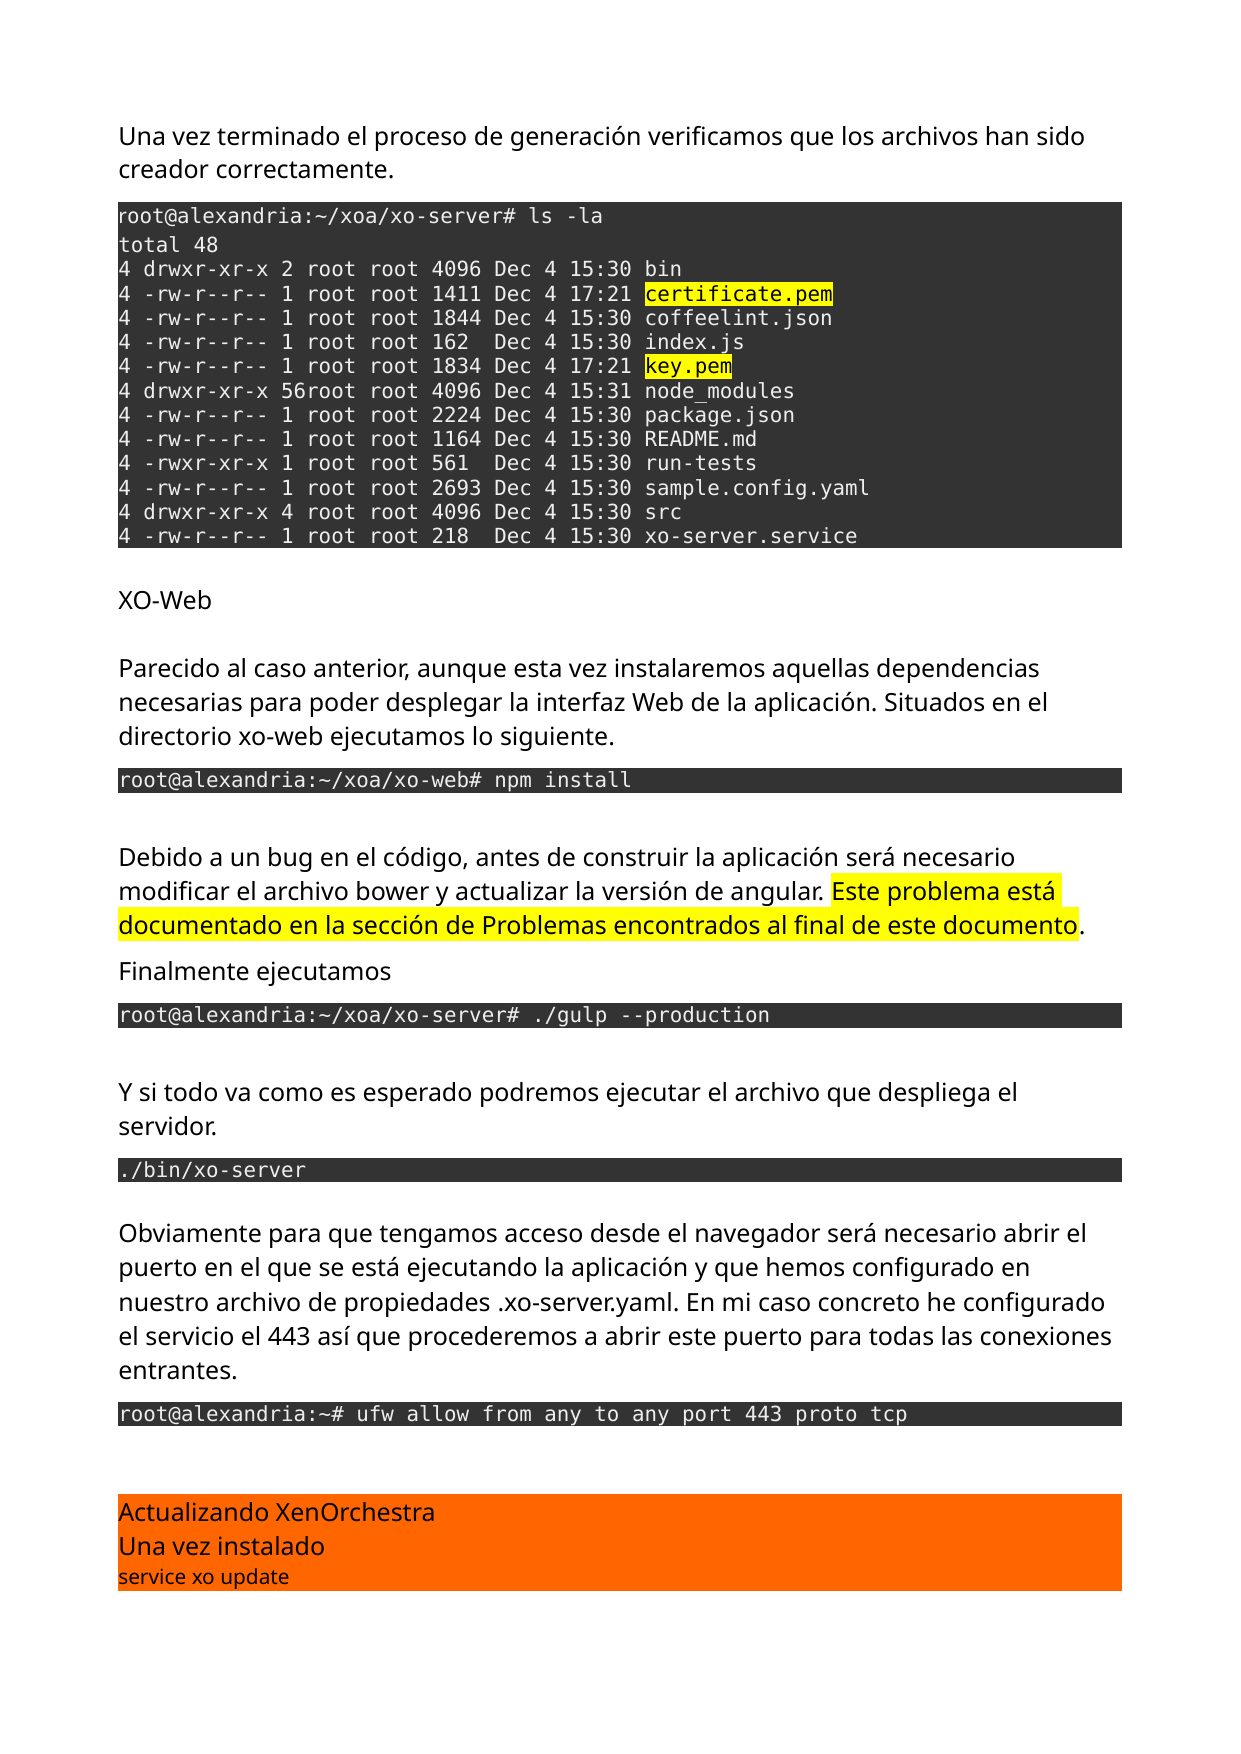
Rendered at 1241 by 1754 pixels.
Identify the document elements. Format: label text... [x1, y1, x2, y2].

text root@alexandria:~/xoa/xo-server# ./gulp --production [118, 1003, 1122, 1028]
text Debido a un bug en el código, antes de construir la aplicación será necesario modificar el archivo bower y actualizar la versión de angular. Este problema está documentado en la sección de Problemas encontrados al final de este documento. [118, 839, 1122, 941]
text Actualizando XenOrchestra [118, 1494, 1122, 1528]
text total 48 4 drwxr-xr-x 2 root root 4096 Dec 4 15:30 bin 4 -rw-r--r-- 1 root root 1411 Dec 4 17:21 certificate.pem 4 -rw-r--r-- 1 root root 1844 Dec 4 15:30 coffeelint.json 4 -rw-r--r-- 1 root root 162 Dec 4 15:30 index.js 4 -rw-r--r-- 1 root root 1834 Dec 4 17:21 key.pem 4 drwxr-xr-x 56root root 4096 Dec 4 15:31 node_modules 4 -rw-r--r-- 1 root root 2224 Dec 4 15:30 package.json 4 -rw-r--r-- 1 root root 1164 Dec 4 15:30 README.md 4 -rwxr-xr-x 1 root root 561 Dec 4 15:30 run-tests 4 -rw-r--r-- 1 root root 2693 Dec 4 15:30 sample.config.yaml 4 drwxr-xr-x 4 root root 4096 Dec 4 15:30 src 4 -rw-r--r-- 1 root root 218 Dec 4 15:30 xo-server.service [118, 233, 1122, 548]
text Una vez instalado [118, 1528, 1122, 1562]
text root@alexandria:~# ufw allow from any to any port 443 proto tcp [118, 1402, 1122, 1426]
text root@alexandria:~/xoa/xo-server# ls -la [118, 202, 1122, 230]
text root@alexandria:~/xoa/xo-web# npm install [118, 768, 1122, 793]
text Y si todo va como es esperado podremos ejecutar el archivo que despliega el servidor. [118, 1074, 1122, 1142]
text ./bin/xo-server [118, 1158, 1122, 1182]
text service xo update [118, 1562, 1122, 1591]
text Obviamente para que tengamos acceso desde el navegador será necesario abrir el puerto en el que se está ejecutando la aplicación y que hemos configurado en nuestro archivo de propiedades .xo-server.yaml. En mi caso concreto he configurado el servicio el 443 así que procederemos a abrir este puerto para todas las conexiones entrantes. [118, 1216, 1122, 1386]
text Una vez terminado el proceso de generación verificamos que los archivos han sido creador correctamente. [118, 118, 1122, 186]
text Finalmente ejecutamos [118, 954, 1122, 988]
text Parecido al caso anterior, aunque esta vez instalaremos aquellas dependencias necesarias para poder desplegar la interfaz Web de la aplicación. Situados en el directorio xo-web ejecutamos lo siguiente. [118, 651, 1122, 753]
text XO-Web [118, 583, 1122, 617]
